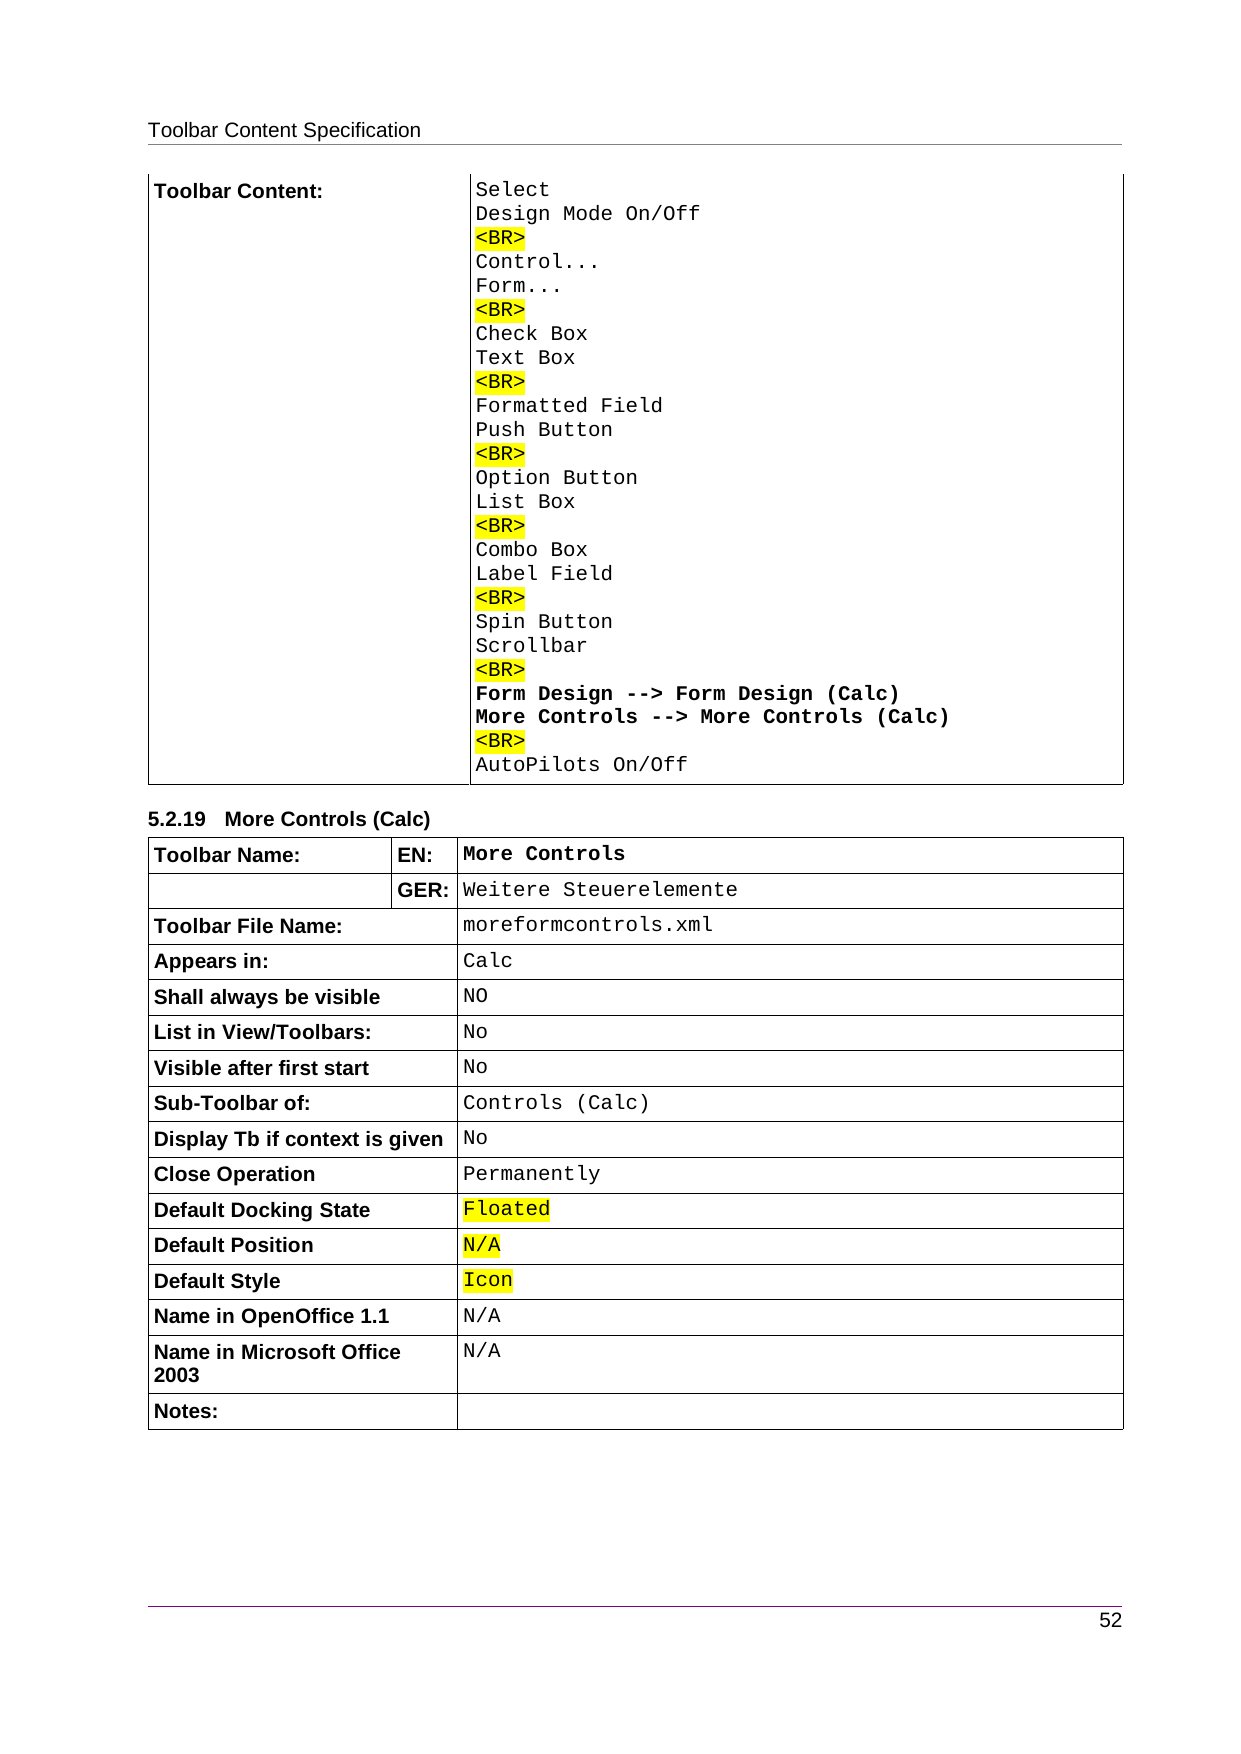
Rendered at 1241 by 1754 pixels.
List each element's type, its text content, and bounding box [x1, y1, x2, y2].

table_cell N/A [458, 1336, 1123, 1393]
table_cell Appears in: [149, 945, 457, 979]
subtitle More Controls (Calc) [148, 808, 1122, 831]
table_cell Floated [458, 1194, 1123, 1228]
table_cell Weitere Steuerelemente [458, 874, 1123, 908]
table_cell Close Operation [149, 1158, 457, 1193]
table_cell N/A [458, 1300, 1123, 1335]
table_cell GER: [392, 874, 457, 908]
table_cell Sub-Toolbar of: [149, 1087, 457, 1121]
table_cell N/A [458, 1229, 1123, 1264]
table_cell NO [458, 980, 1123, 1015]
table_cell Toolbar File Name: [149, 909, 457, 944]
table_cell Name in Microsoft Office 2003 [149, 1336, 457, 1393]
table_cell No [458, 1122, 1123, 1157]
table_header Toolbar Name: [149, 838, 391, 873]
table_cell Calc [458, 945, 1123, 979]
table_cell Notes: [149, 1394, 457, 1429]
table_cell Icon [458, 1265, 1123, 1299]
table_cell No [458, 1051, 1123, 1086]
table_cell Display Tb if context is given [149, 1122, 457, 1157]
table_cell moreformcontrols.xml [458, 909, 1123, 944]
table_cell [458, 1394, 1123, 1429]
table_cell Permanently [458, 1158, 1123, 1193]
table_cell List in View/Toolbars: [149, 1016, 457, 1050]
table_cell Visible after first start [149, 1051, 457, 1086]
table_cell Select Design Mode On/Off <BR> Control... Form... <BR> Check Box Text Box <BR> Formatted Field Push Button <BR> Option Button List Box <BR> Combo Box Label Field <BR> Spin Button Scrollbar <BR> Form Design --> Form Design (Calc) More Controls --> More Controls (Calc) <BR> AutoPilots On/Off [471, 174, 1123, 784]
table_cell Default Position [149, 1229, 457, 1264]
table_cell Controls (Calc) [458, 1087, 1123, 1121]
table_header More Controls [458, 838, 1123, 873]
table_cell Shall always be visible [149, 980, 457, 1015]
table_cell Name in OpenOffice 1.1 [149, 1300, 457, 1335]
table_cell [149, 874, 391, 908]
table_cell No [458, 1016, 1123, 1050]
table_cell Default Docking State [149, 1194, 457, 1228]
table_cell Toolbar Content: [149, 174, 469, 784]
table_cell Default Style [149, 1265, 457, 1299]
table_header EN: [392, 838, 457, 873]
